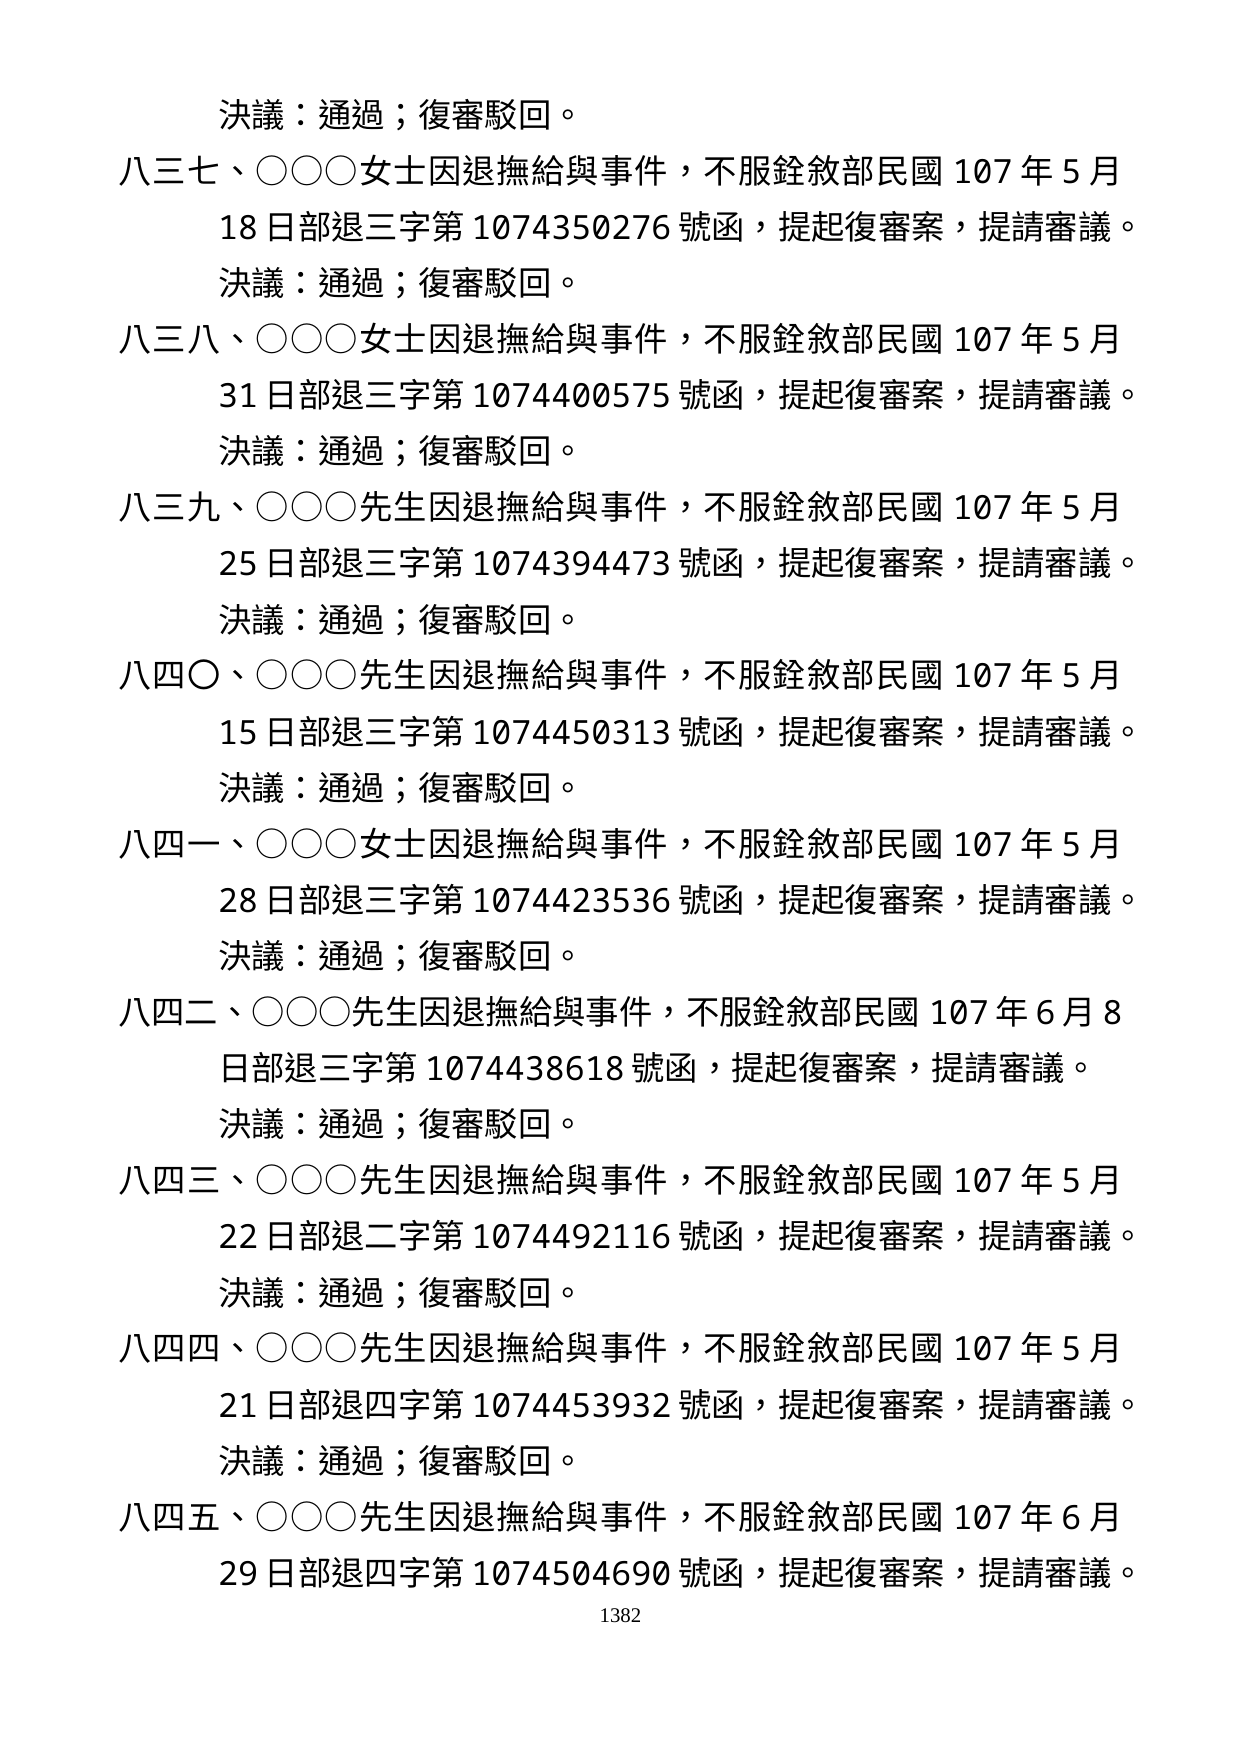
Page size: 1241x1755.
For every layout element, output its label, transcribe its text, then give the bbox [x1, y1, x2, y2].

text 決議：通過；復審駁回。 [218, 1098, 1122, 1146]
text 八三七、○○○女士因退撫給與事件，不服銓敘部民國107年5月18日部退三字第1074350276號函，提起復審案，提請審議。 [118, 144, 1122, 249]
text 決議：通過；復審駁回。 [218, 257, 1122, 305]
text 決議：通過；復審駁回。 [218, 1266, 1122, 1314]
text 八三八、○○○女士因退撫給與事件，不服銓敘部民國107年5月31日部退三字第1074400575號函，提起復審案，提請審議。 [118, 313, 1122, 417]
text 八四五、○○○先生因退撫給與事件，不服銓敘部民國107年6月29日部退四字第1074504690號函，提起復審案，提請審議。 [118, 1490, 1122, 1595]
text 決議：通過；復審駁回。 [218, 930, 1122, 978]
text 八四二、○○○先生因退撫給與事件，不服銓敘部民國107年6月8日部退三字第1074438618號函，提起復審案，提請審議。 [118, 986, 1122, 1090]
text 決議：通過；復審駁回。 [218, 1434, 1122, 1483]
text 八四一、○○○女士因退撫給與事件，不服銓敘部民國107年5月28日部退三字第1074423536號函，提起復審案，提請審議。 [118, 817, 1122, 922]
text 決議：通過；復審駁回。 [218, 89, 1122, 137]
text 八三九、○○○先生因退撫給與事件，不服銓敘部民國107年5月25日部退三字第1074394473號函，提起復審案，提請審議。 [118, 481, 1122, 586]
text 八四三、○○○先生因退撫給與事件，不服銓敘部民國107年5月22日部退二字第1074492116號函，提起復審案，提請審議。 [118, 1154, 1122, 1258]
text 決議：通過；復審駁回。 [218, 425, 1122, 473]
text 決議：通過；復審駁回。 [218, 593, 1122, 642]
text 決議：通過；復審駁回。 [218, 762, 1122, 810]
text 八四四、○○○先生因退撫給與事件，不服銓敘部民國107年5月21日部退四字第1074453932號函，提起復審案，提請審議。 [118, 1322, 1122, 1427]
text 八四〇、○○○先生因退撫給與事件，不服銓敘部民國107年5月15日部退三字第1074450313號函，提起復審案，提請審議。 [118, 649, 1122, 754]
